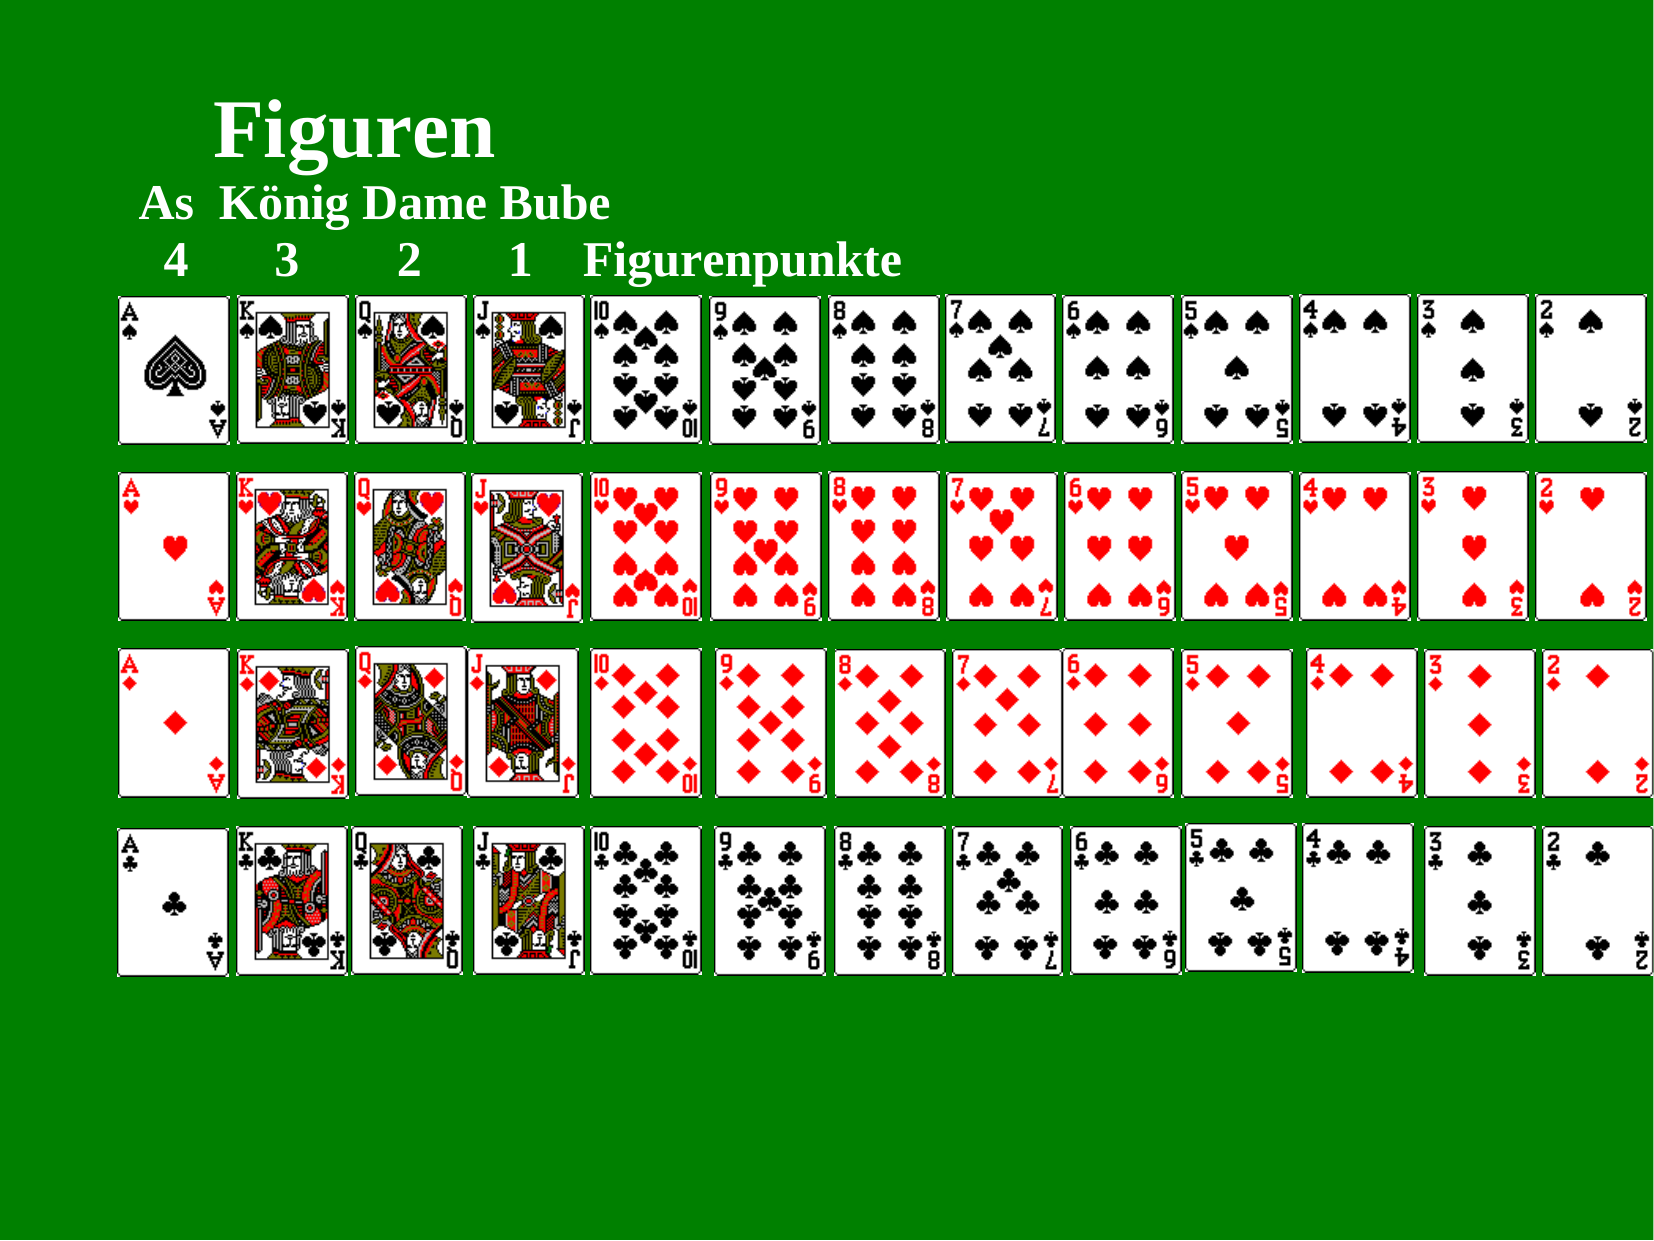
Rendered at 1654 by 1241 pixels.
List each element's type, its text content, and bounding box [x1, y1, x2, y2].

picture [828, 471, 940, 621]
picture [710, 472, 822, 621]
text_box Figuren [302, 122, 313, 140]
picture [945, 294, 1056, 443]
picture [1417, 294, 1529, 443]
picture [236, 826, 348, 976]
picture [1542, 826, 1654, 976]
picture [354, 472, 466, 621]
picture [1181, 649, 1293, 798]
picture [117, 828, 229, 977]
picture [590, 826, 702, 975]
picture [355, 295, 467, 444]
picture [952, 648, 1174, 798]
picture [236, 472, 348, 621]
picture [1070, 826, 1182, 975]
picture [835, 649, 946, 798]
picture [473, 826, 585, 975]
picture [1299, 472, 1411, 621]
picture [709, 296, 821, 445]
picture [1299, 294, 1411, 443]
picture [1302, 823, 1414, 973]
picture [828, 295, 940, 444]
picture [590, 295, 702, 444]
picture [946, 472, 1058, 621]
picture [1417, 471, 1529, 621]
picture [118, 296, 230, 445]
picture [237, 295, 349, 444]
text_box Figuren [297, 160, 319, 171]
picture [1424, 826, 1536, 976]
picture [1062, 295, 1174, 444]
picture [118, 472, 230, 621]
picture [1306, 648, 1418, 798]
picture [355, 646, 579, 798]
picture [715, 648, 827, 798]
picture [1535, 472, 1647, 621]
text_box Figuren [118, 81, 591, 177]
picture [1535, 294, 1647, 443]
picture [590, 648, 702, 798]
picture [1181, 471, 1293, 621]
picture [714, 826, 826, 976]
picture [237, 649, 349, 799]
picture [1185, 823, 1297, 972]
text_box As König Dame Bube 4 3 2 1 Figurenpunkte [138, 173, 1123, 345]
picture [351, 826, 463, 975]
picture [118, 648, 230, 798]
picture [1424, 649, 1536, 798]
picture [834, 826, 946, 976]
picture [1542, 649, 1654, 798]
picture [471, 473, 583, 623]
picture [473, 295, 585, 444]
picture [952, 826, 1063, 976]
picture [1181, 295, 1293, 444]
picture [1064, 472, 1176, 621]
picture [590, 472, 702, 621]
